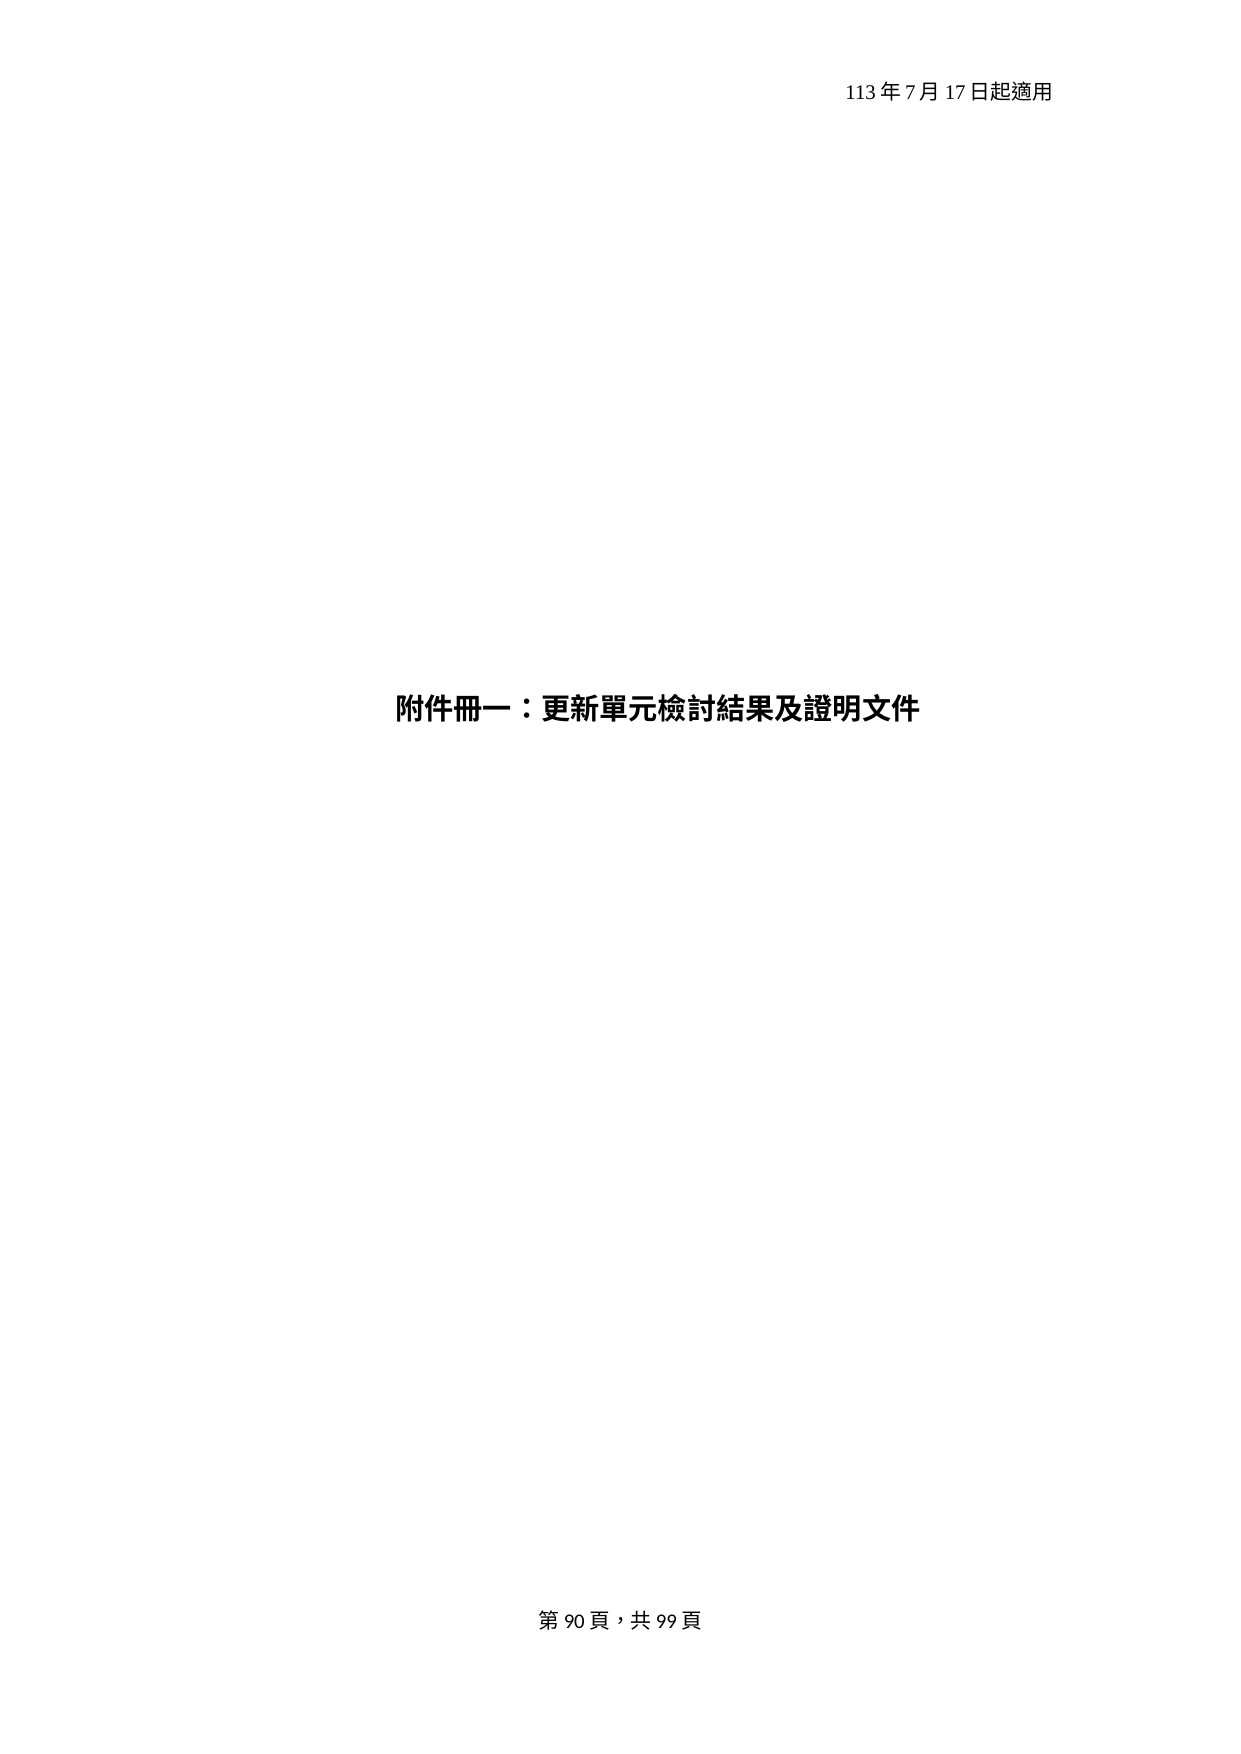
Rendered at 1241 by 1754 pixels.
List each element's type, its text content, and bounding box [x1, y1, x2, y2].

text 附件冊一：更新單元檢討結果及證明文件 [263, 682, 1052, 728]
